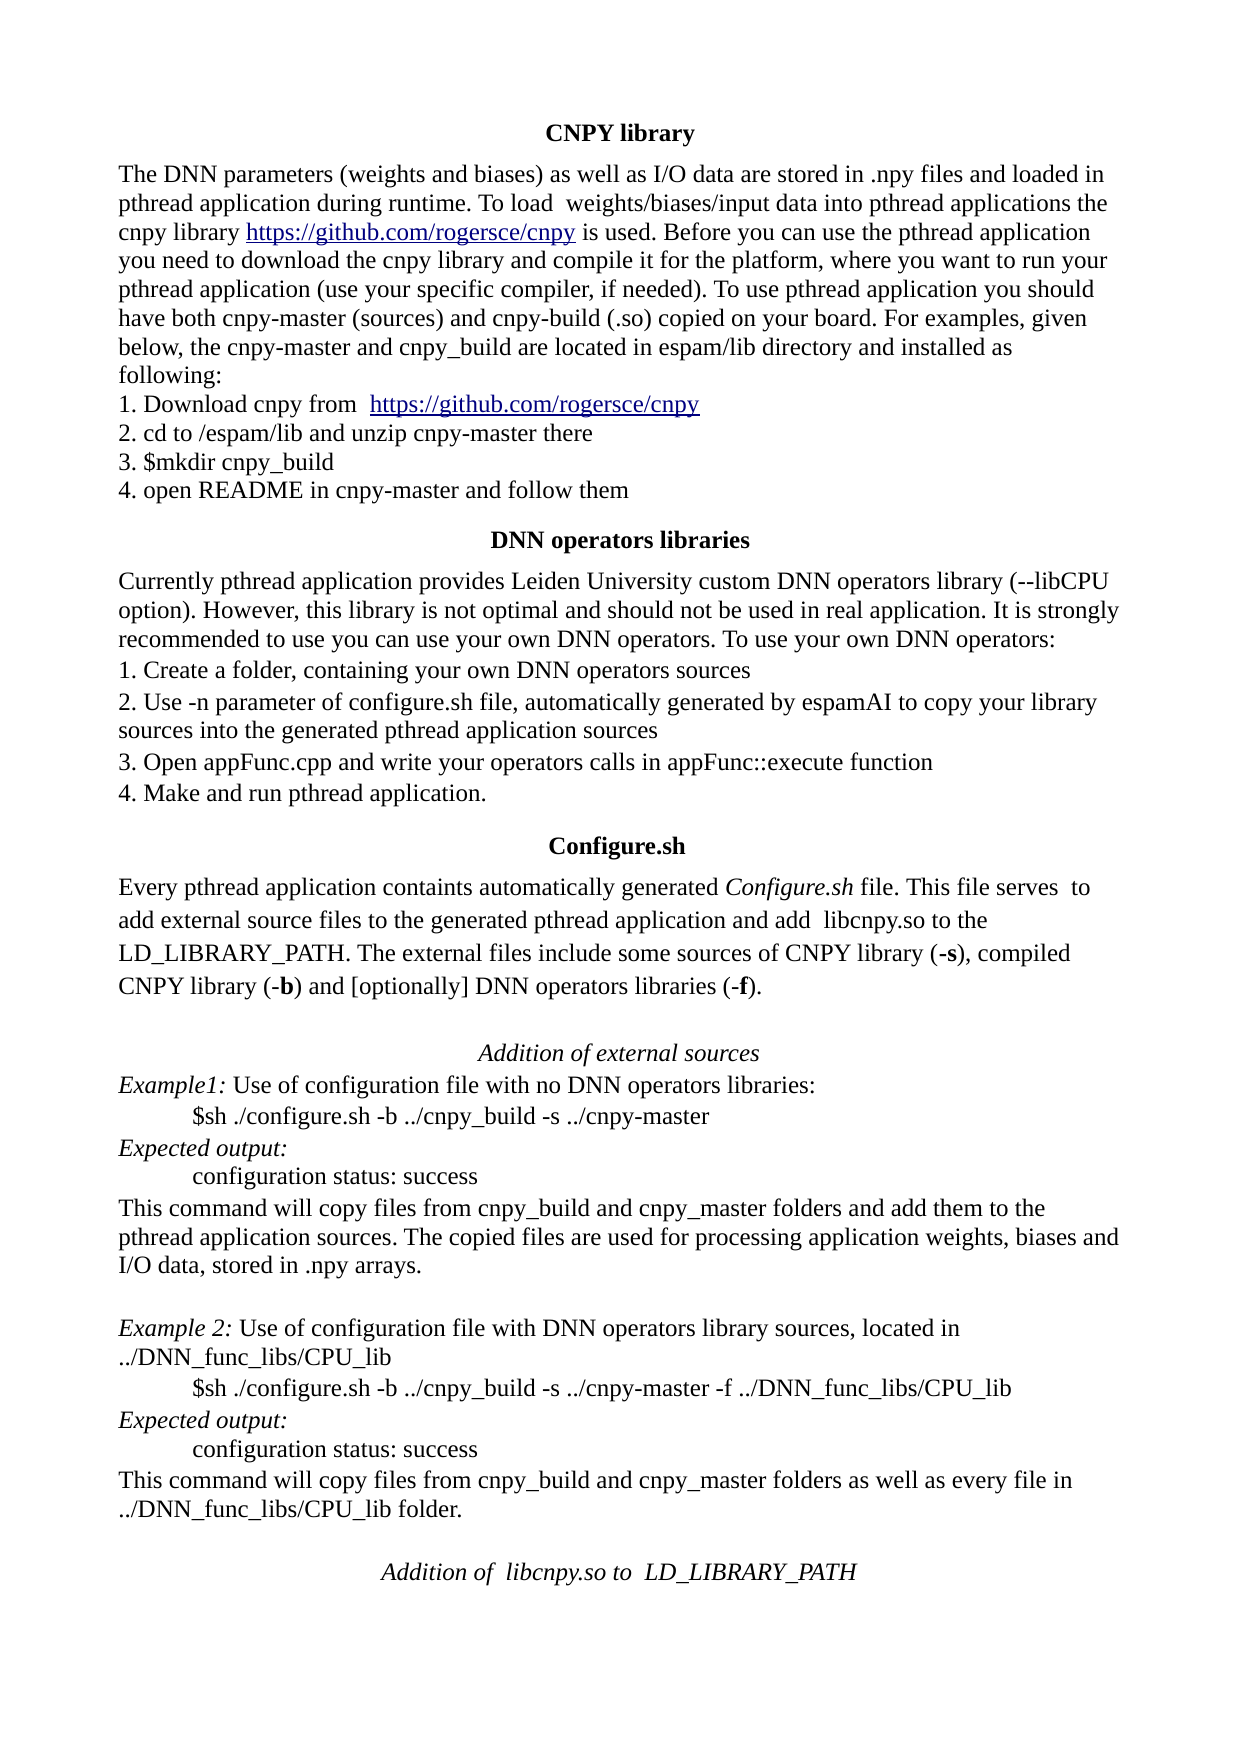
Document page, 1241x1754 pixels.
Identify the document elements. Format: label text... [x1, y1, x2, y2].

text Expected output: [118, 1405, 1122, 1434]
text This command will copy files from cnpy_build and cnpy_master folders and add them to the pthread application sources. The copied files are used for processing application weights, biases and I/O data, stored in .npy arrays. [118, 1193, 1122, 1279]
text configuration status: success [118, 1161, 1122, 1190]
text 1. Download cnpy from https://github.com/rogersce/cnpy [118, 389, 1122, 418]
subtitle CNPY library [118, 118, 1122, 147]
text 2. cd to /espam/lib and unzip cnpy-master there [118, 418, 1122, 447]
text 3. Open appFunc.cpp and write your operators calls in appFunc::execute function [118, 747, 1122, 776]
subtitle Configure.sh [118, 831, 1122, 859]
text 4. Make and run pthread application. [118, 778, 1122, 807]
text Example 2: Use of configuration file with DNN operators library sources, located in ../DNN_func_libs/CPU_lib [118, 1313, 1122, 1371]
text Every pthread application containts automatically generated Configure.sh file. This file serves to add external source files to the generated pthread application and add libcnpy.so to the LD_LIBRARY_PATH. The external files include some sources of CNPY library (-s), compiled CNPY library (-b) and [optionally] DNN operators libraries (-f). [118, 872, 1122, 1000]
subtitle DNN operators libraries [118, 525, 1122, 554]
text Addition of external sources [118, 1038, 1122, 1067]
text Expected output: [118, 1133, 1122, 1161]
text Currently pthread application provides Leiden University custom DNN operators library (--libCPU option). However, this library is not optimal and should not be used in real application. It is strongly recommended to use you can use your own DNN operators. To use your own DNN operators: [118, 566, 1122, 653]
text $sh ./configure.sh -b ../cnpy_build -s ../cnpy-master [118, 1101, 1122, 1130]
text Example1: Use of configuration file with no DNN operators libraries: [118, 1070, 1122, 1098]
text configuration status: success [118, 1434, 1122, 1462]
text 1. Create a folder, containing your own DNN operators sources [118, 655, 1122, 684]
text Addition of libcnpy.so to LD_LIBRARY_PATH [118, 1557, 1122, 1586]
text 3. $mkdir cnpy_build [118, 447, 1122, 476]
text The DNN parameters (weights and biases) as well as I/O data are stored in .npy files and loaded in pthread application during runtime. To load weights/biases/input data into pthread applications the cnpy library https://github.com/rogersce/cnpy is used. Before you can use the pthread application you need to download the cnpy library and compile it for the platform, where you want to run your pthread application (use your specific compiler, if needed). To use pthread application you should have both cnpy-master (sources) and cnpy-build (.so) copied on your board. For examples, given below, the cnpy-master and cnpy_build are located in espam/lib directory and installed as following: [118, 159, 1122, 389]
text 4. open README in cnpy-master and follow them [118, 476, 1122, 504]
text $sh ./configure.sh -b ../cnpy_build -s ../cnpy-master -f ../DNN_func_libs/CPU_lib [118, 1373, 1122, 1402]
text This command will copy files from cnpy_build and cnpy_master folders as well as every file in ../DNN_func_libs/CPU_lib folder. [118, 1465, 1122, 1523]
text 2. Use -n parameter of configure.sh file, automatically generated by espamAI to copy your library sources into the generated pthread application sources [118, 687, 1122, 744]
